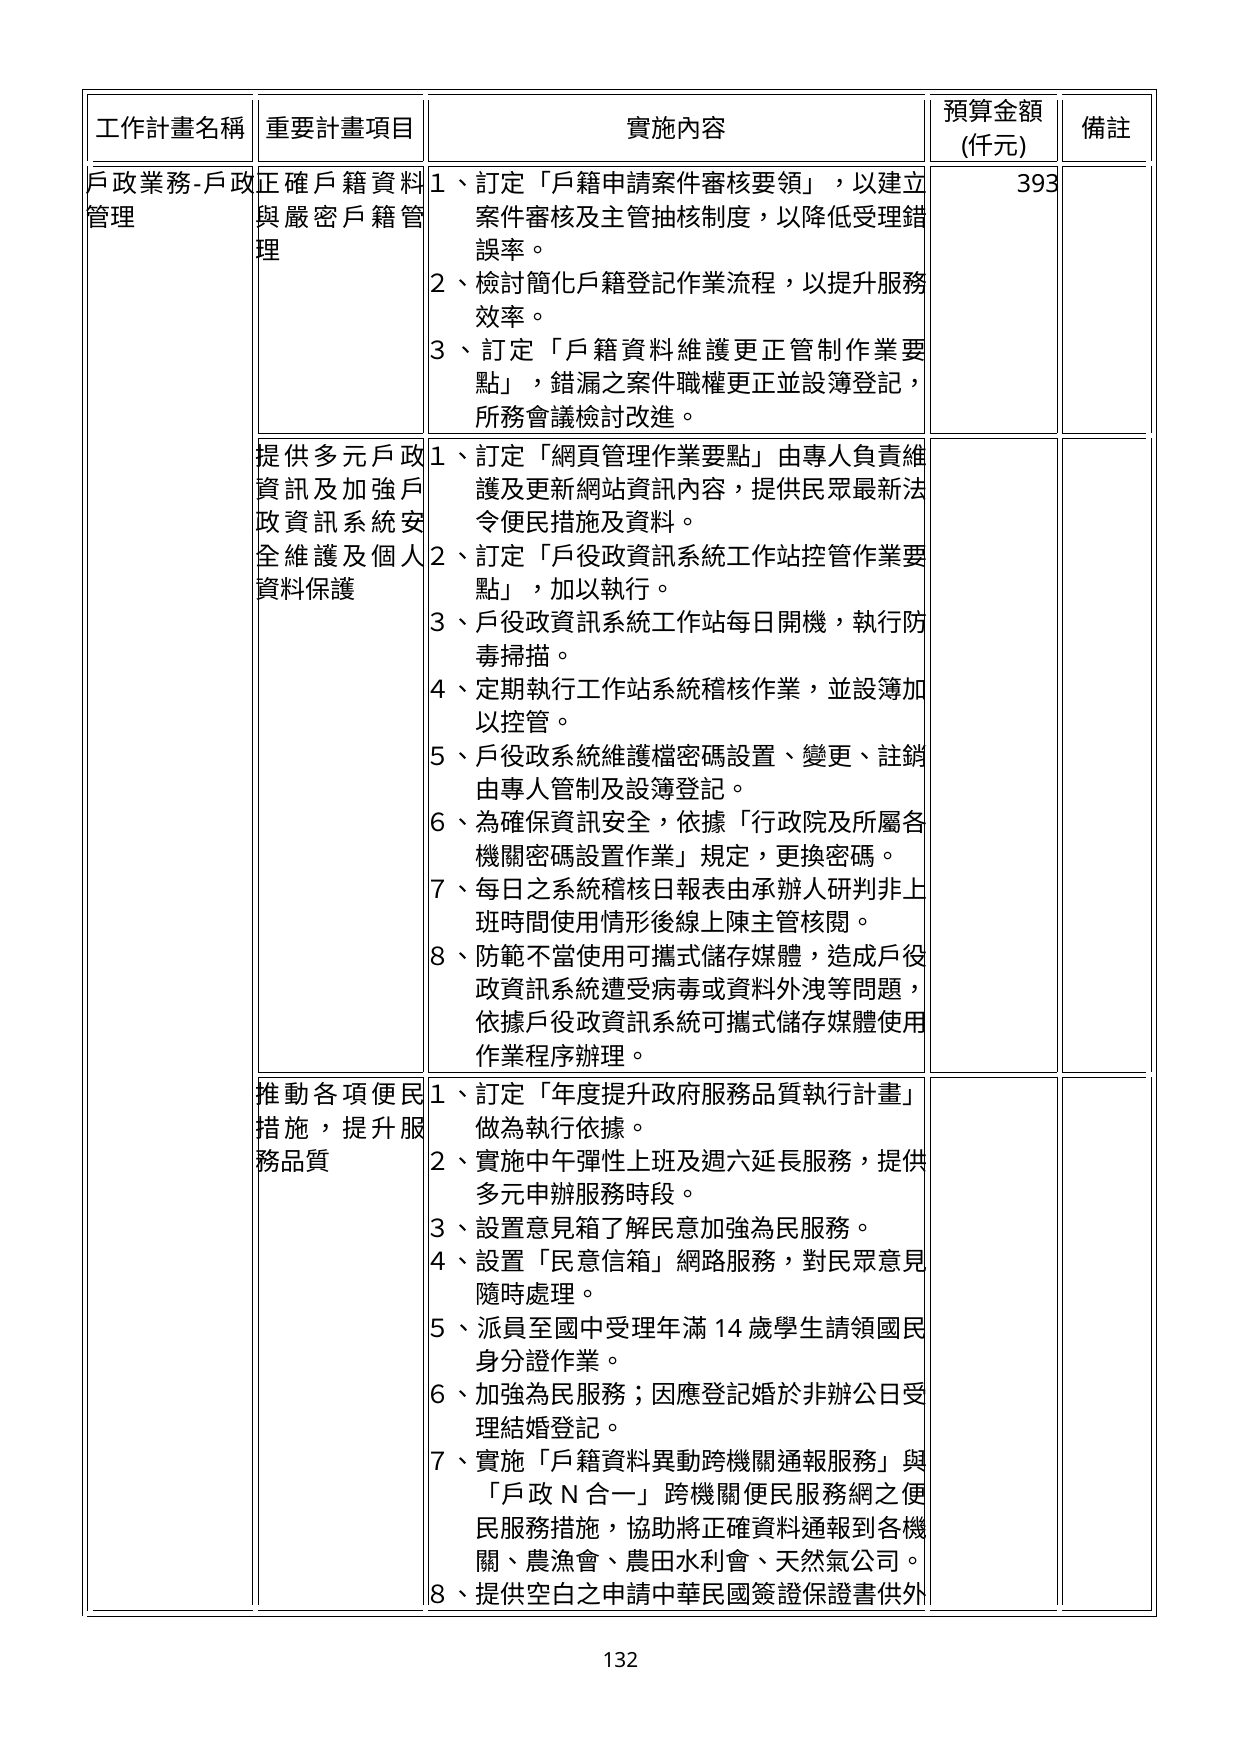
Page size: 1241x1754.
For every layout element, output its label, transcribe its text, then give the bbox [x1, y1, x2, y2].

table_cell [1060, 1072, 1154, 1610]
table_cell [927, 1072, 1059, 1610]
table_cell 393 [927, 161, 1059, 433]
table_cell [931, 439, 1057, 1072]
table_header 備註 [1060, 90, 1154, 161]
table_header 重要計畫項目 [255, 90, 425, 161]
table_header 工作計畫名稱 [85, 90, 255, 161]
table_cell [927, 433, 1059, 1072]
table_cell 推動各項便民措施，提升服務品質 [255, 1072, 425, 1610]
table_cell １、訂定「戶籍申請案件審核要領」，以建立案件審核及主管抽核制度，以降低受理錯誤率。 ２、檢討簡化戶籍登記作業流程，以提升服務效率。 ３、訂定「戶籍資料維護更正管制作業要點」，錯漏之案件職權更正並設簿登記，所務會議檢討改進。 [425, 161, 927, 433]
table_header 預算金額(仟元) [927, 90, 1059, 161]
table_cell 提供多元戶政資訊及加強戶政資訊系統安全維護及個人資料保護 [255, 433, 425, 1072]
table_cell [1060, 433, 1154, 1072]
table_cell １、訂定「網頁管理作業要點」由專人負責維護及更新網站資訊內容，提供民眾最新法令便民措施及資料。 ２、訂定「戶役政資訊系統工作站控管作業要點」，加以執行。 ３、戶役政資訊系統工作站每日開機，執行防毒掃描。 ４、定期執行工作站系統稽核作業，並設簿加以控管。 ５、戶役政系統維護檔密碼設置、變更、註銷由專人管制及設簿登記。 ６、為確保資訊安全，依據「行政院及所屬各機關密碼設置作業」規定，更換密碼。 ７、每日之系統稽核日報表由承辦人研判非上班時間使用情形後線上陳主管核閱。 ８、防範不當使用可攜式儲存媒體，造成戶役政資訊系統遭受病毒或資料外洩等問題，依據戶役政資訊系統可攜式儲存媒體使用作業程序辦理。 [425, 433, 927, 1072]
table_cell 戶政業務-戶政管理 [85, 161, 255, 1610]
table_header 實施內容 [425, 90, 927, 161]
table_cell 正確戶籍資料與嚴密戶籍管理 [255, 161, 425, 433]
table_cell １、訂定「年度提升政府服務品質執行計畫」做為執行依據。 ２、實施中午彈性上班及週六延長服務，提供多元申辦服務時段。 ３、設置意見箱了解民意加強為民服務。 ４、設置「民意信箱」網路服務，對民眾意見隨時處理。 ５、派員至國中受理年滿14歲學生請領國民身分證作業。 ６、加強為民服務；因應登記婚於非辦公日受理結婚登記。 ７、實施「戶籍資料異動跨機關通報服務」與「戶政N合一」跨機關便民服務網之便民服務措施，協助將正確資料通報到各機關、農漁會、農田水利會、天然氣公司。 ８、提供空白之申請中華民國簽證保證書供外 [425, 1072, 927, 1610]
table_cell [1060, 161, 1154, 433]
